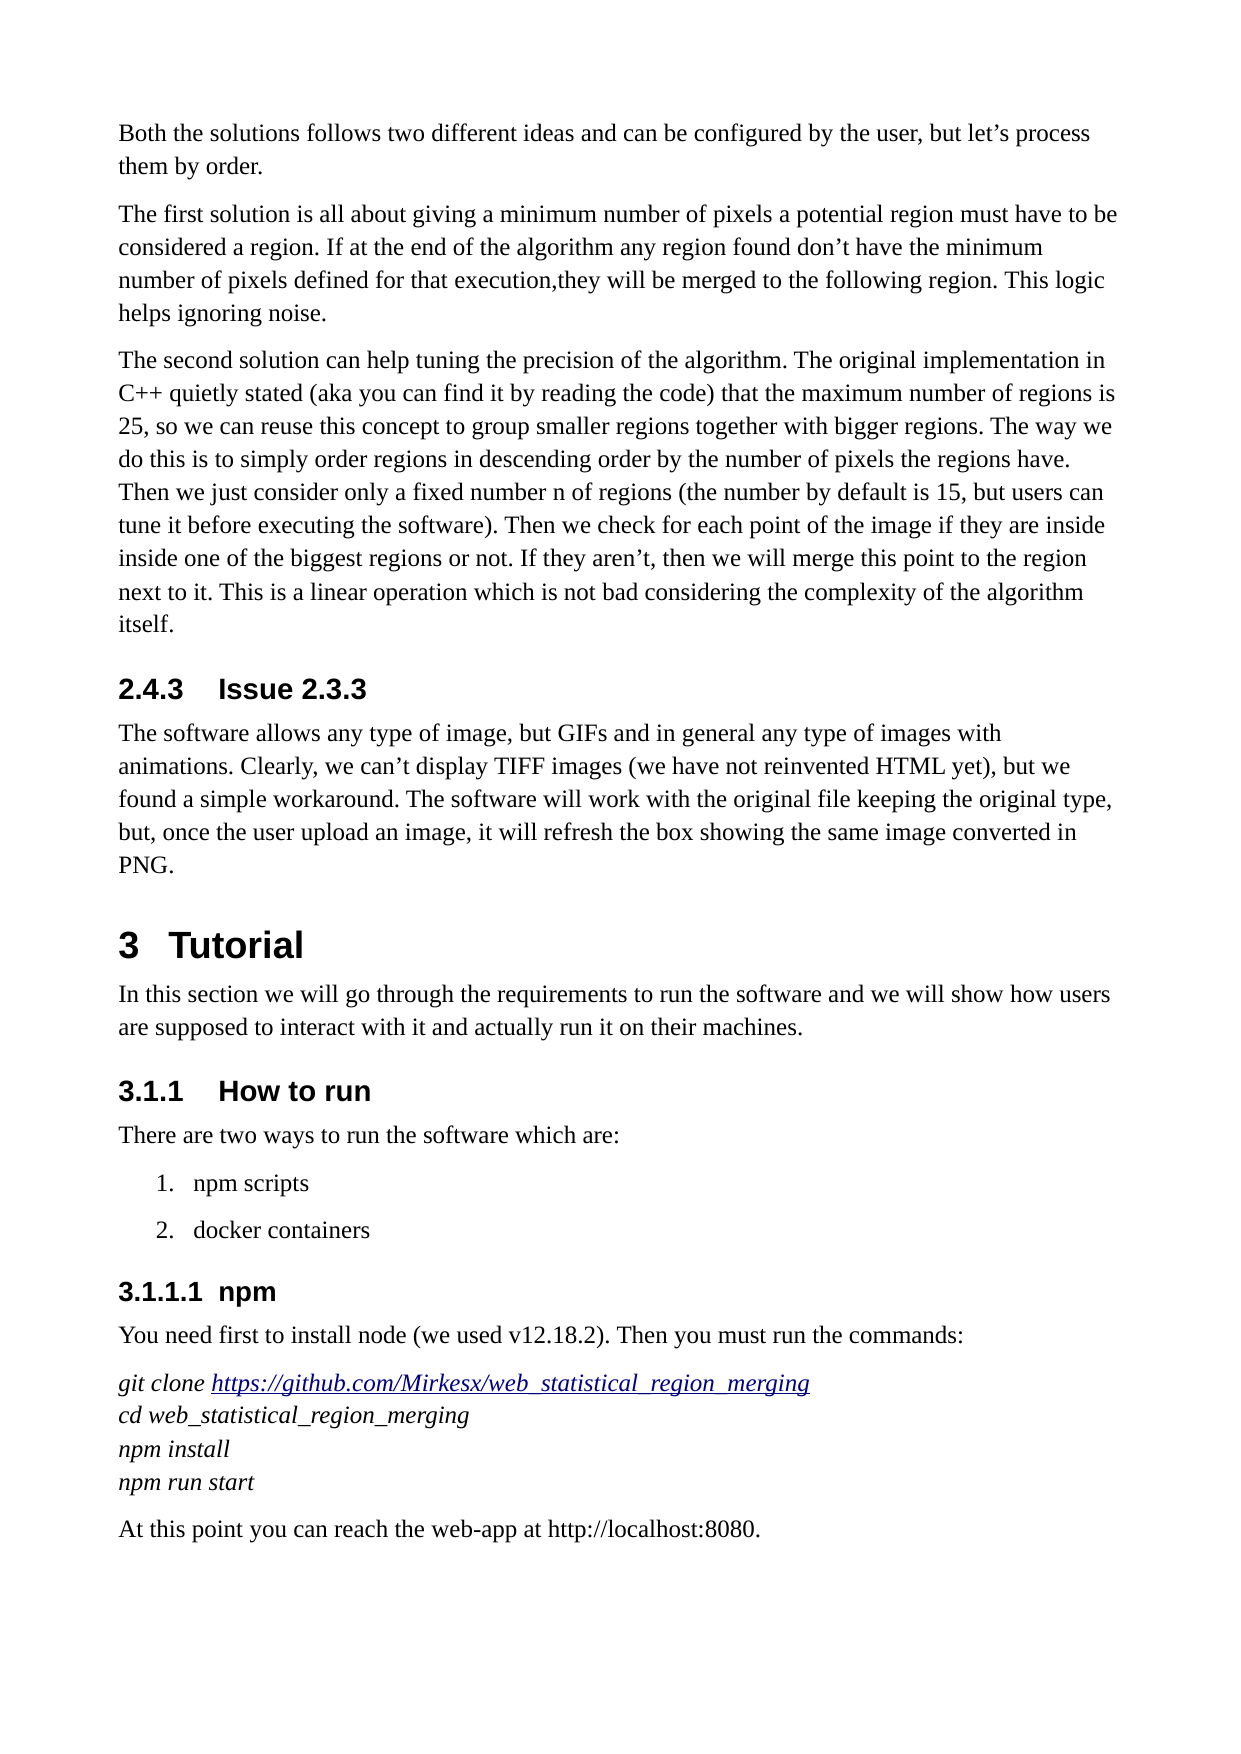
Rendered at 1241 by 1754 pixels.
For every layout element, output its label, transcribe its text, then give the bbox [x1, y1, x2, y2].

text git clone https://github.com/Mirkesx/web_statistical_region_merging cd web_statistical_region_merging npm install npm run start [118, 1368, 1122, 1495]
text The second solution can help tuning the precision of the algorithm. The original implementation in C++ quietly stated (aka you can find it by reading the code) that the maximum number of regions is 25, so we can reuse this concept to group smaller regions together with bigger regions. The way we do this is to simply order regions in descending order by the number of pixels the regions have. Then we just consider only a fixed number n of regions (the number by default is 15, but users can tune it before executing the software). Then we check for each point of the image if they are inside inside one of the biggest regions or not. If they aren’t, then we will merge this point to the region next to it. This is a linear operation which is not bad considering the complexity of the algorithm itself. [118, 345, 1122, 638]
text Both the solutions follows two different ideas and can be configured by the user, but let’s process them by order. [118, 118, 1122, 180]
text In this section we will go through the requirements to run the software and we will show how users are supposed to interact with it and actually run it on their machines. [118, 979, 1122, 1041]
text At this point you can reach the web-app at http://localhost:8080. [118, 1514, 1122, 1543]
text The first solution is all about giving a minimum number of pixels a potential region must have to be considered a region. If at the end of the algorithm any region found don’t have the minimum number of pixels defined for that execution,they will be merged to the following region. This logic helps ignoring noise. [118, 199, 1122, 327]
text You need first to install node (we used v12.18.2). Then you must run the commands: [118, 1320, 1122, 1349]
subtitle Tutorial [118, 923, 1122, 966]
list npm scripts [156, 1168, 1122, 1197]
subtitle npm [118, 1276, 1122, 1307]
subtitle Issue 2.3.3 [118, 672, 1122, 706]
text There are two ways to run the software which are: [118, 1120, 1122, 1149]
subtitle How to run [118, 1074, 1122, 1108]
text The software allows any type of image, but GIFs and in general any type of images with animations. Clearly, we can’t display TIFF images (we have not reinvented HTML yet), but we found a simple workaround. The software will work with the original file keeping the original type, but, once the user upload an image, it will refresh the box showing the same image converted in PNG. [118, 718, 1122, 879]
list docker containers [156, 1216, 1122, 1244]
